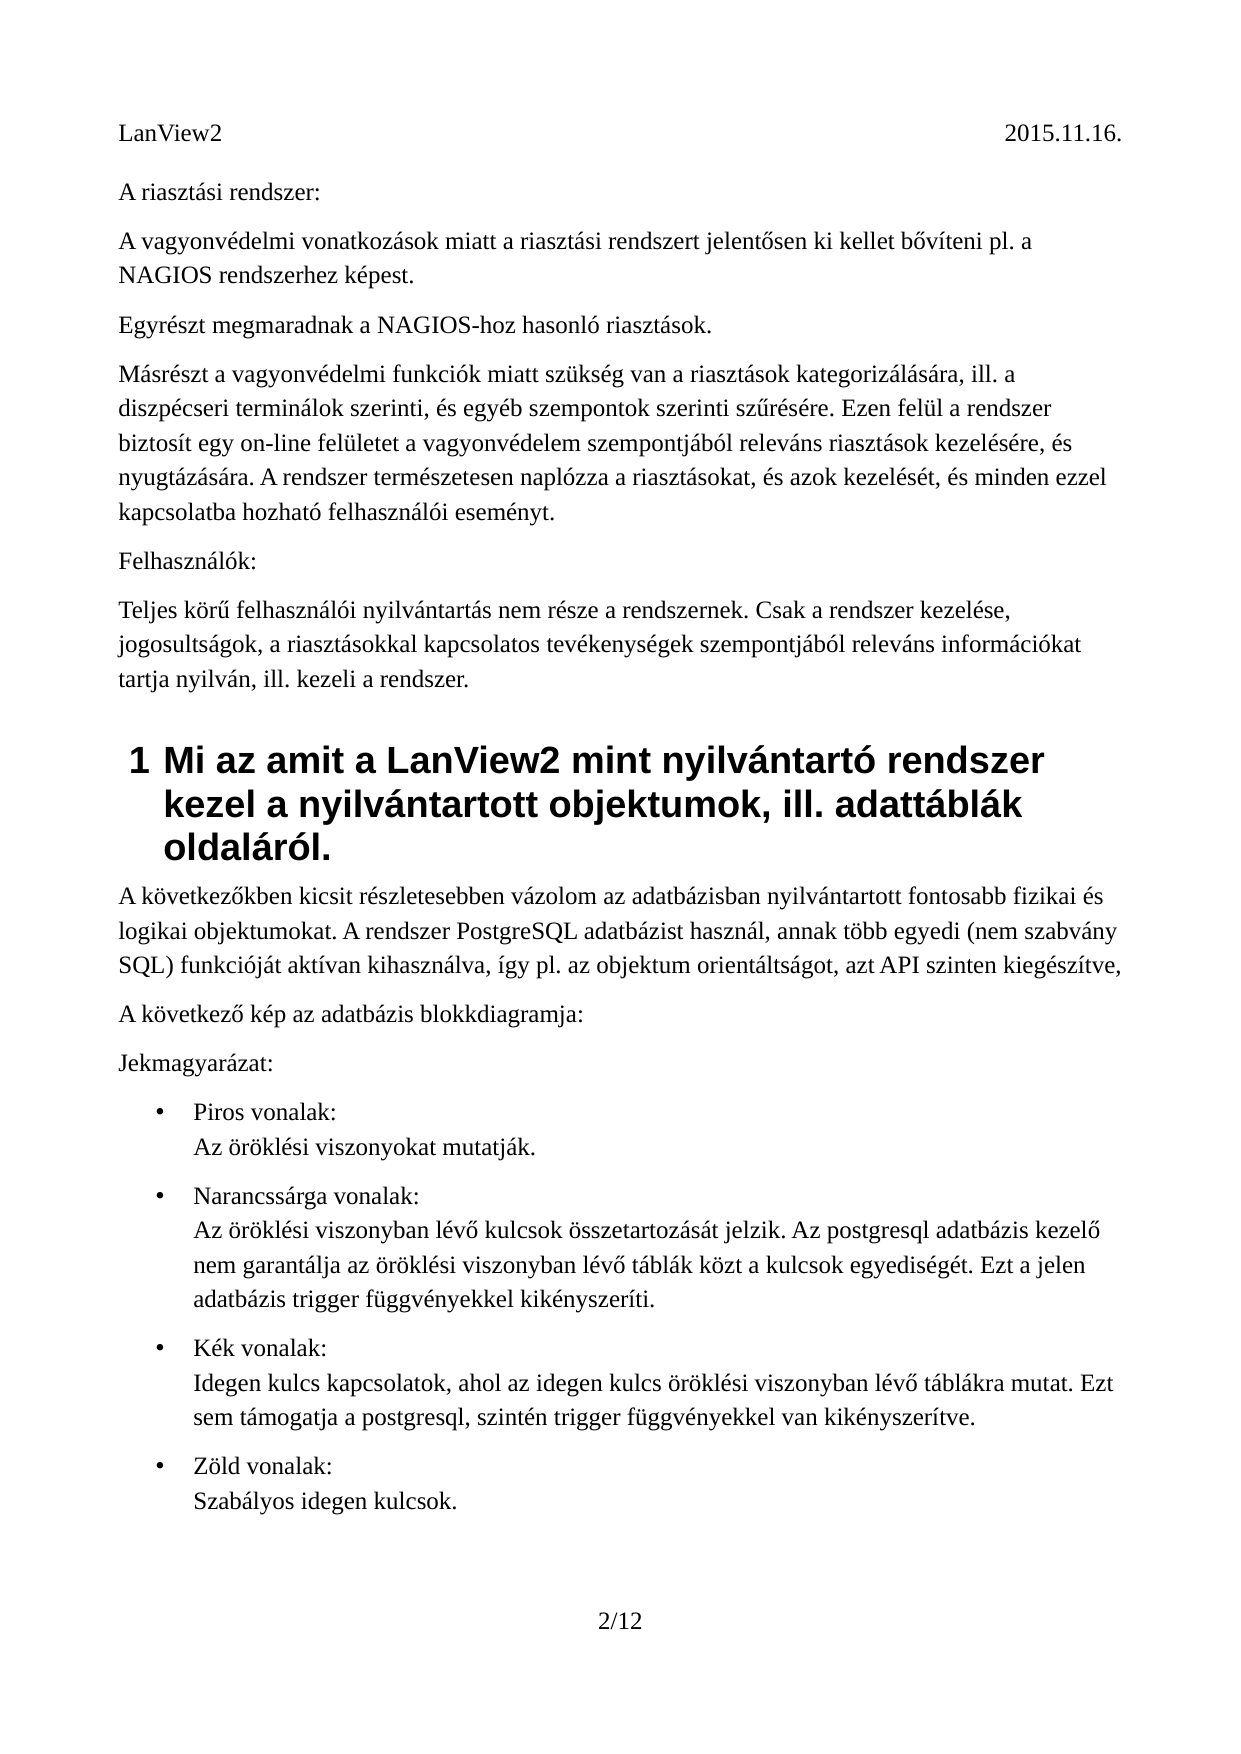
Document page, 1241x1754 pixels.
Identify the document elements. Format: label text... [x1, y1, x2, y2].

list Narancssárga vonalak: Az öröklési viszonyban lévő kulcsok összetartozását jelzik. Az postgresql adatbázis kezelő nem garantálja az öröklési viszonyban lévő táblák közt a kulcsok egyediségét. Ezt a jelen adatbázis trigger függvényekkel kikényszeríti. [156, 1181, 1122, 1313]
text Teljes körű felhasználói nyilvántartás nem része a rendszernek. Csak a rendszer kezelése, jogosultságok, a riasztásokkal kapcsolatos tevékenységek szempontjából releváns információkat tartja nyilván, ill. kezeli a rendszer. [118, 595, 1122, 692]
list Zöld vonalak: Szabályos idegen kulcsok. [156, 1451, 1122, 1515]
text Felhasználók: [118, 546, 1122, 574]
text A következőkben kicsit részletesebben vázolom az adatbázisban nyilvántartott fontosabb fizikai és logikai objektumokat. A rendszer PostgreSQL adatbázist használ, annak több egyedi (nem szabvány SQL) funkcióját aktívan kihasználva, így pl. az objektum orientáltságot, azt API szinten kiegészítve, [118, 881, 1122, 979]
list Kék vonalak: Idegen kulcs kapcsolatok, ahol az idegen kulcs öröklési viszonyban lévő táblákra mutat. Ezt sem támogatja a postgresql, szintén trigger függvényekkel van kikényszerítve. [156, 1333, 1122, 1431]
text A riasztási rendszer: [118, 177, 1122, 206]
text Másrészt a vagyonvédelmi funkciók miatt szükség van a riasztások kategorizálására, ill. a diszpécseri terminálok szerinti, és egyéb szempontok szerinti szűrésére. Ezen felül a rendszer biztosít egy on-line felületet a vagyonvédelem szempontjából releváns riasztások kezelésére, és nyugtázására. A rendszer természetesen naplózza a riasztásokat, és azok kezelését, és minden ezzel kapcsolatba hozható felhasználói eseményt. [118, 359, 1122, 525]
subtitle Mi az amit a LanView2 mint nyilvántartó rendszer kezel a nyilvántartott objektumok, ill. adattáblák oldaláról. [118, 738, 1122, 869]
text A vagyonvédelmi vonatkozások miatt a riasztási rendszert jelentősen ki kellet bővíteni pl. a NAGIOS rendszerhez képest. [118, 226, 1122, 289]
text A következő kép az adatbázis blokkdiagramja: [118, 999, 1122, 1028]
list Piros vonalak: Az öröklési viszonyokat mutatják. [156, 1097, 1122, 1161]
text Jekmagyarázat: [118, 1048, 1122, 1077]
text Egyrészt megmaradnak a NAGIOS-hoz hasonló riasztások. [118, 310, 1122, 338]
